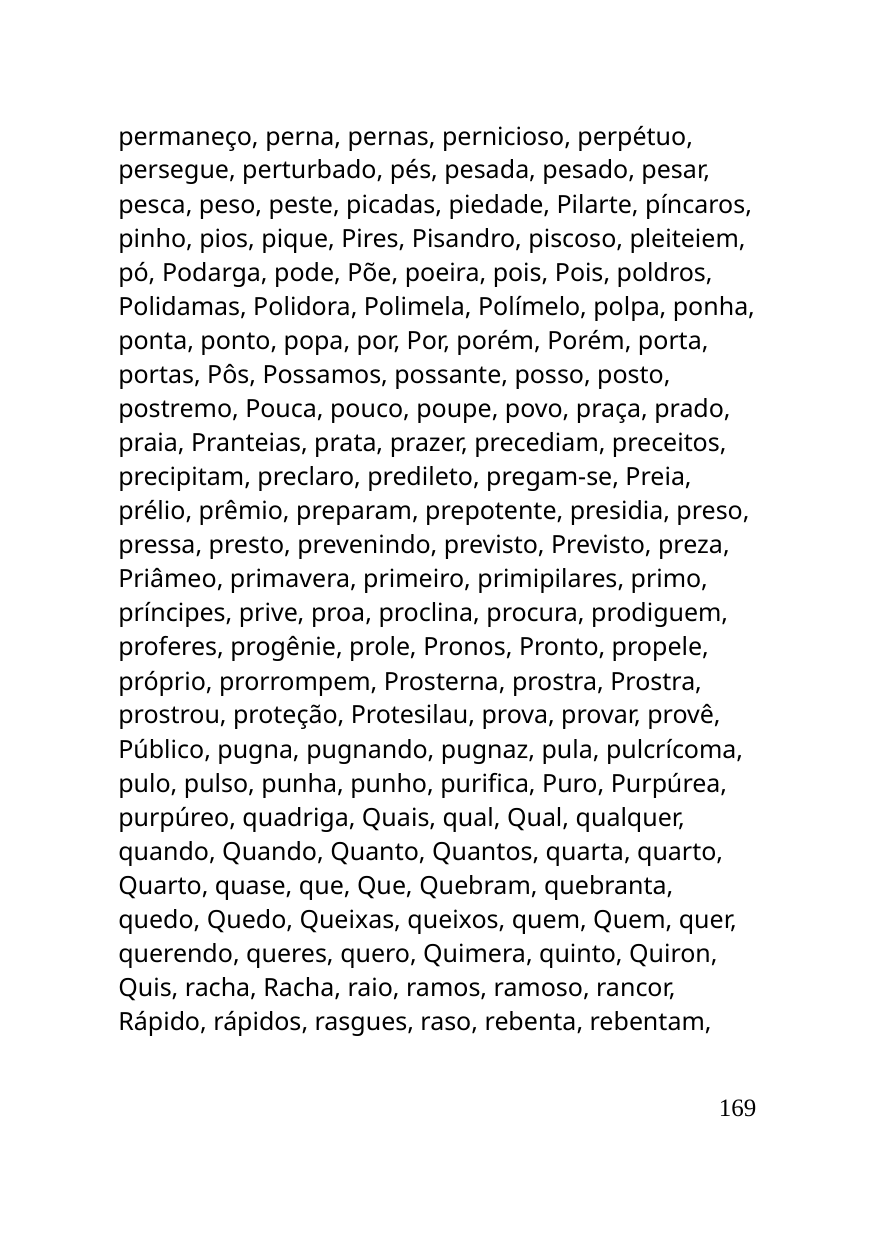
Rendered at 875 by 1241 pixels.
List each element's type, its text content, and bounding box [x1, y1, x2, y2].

text permaneço, perna, pernas, pernicioso, perpétuo, persegue, perturbado, pés, pesada, pesado, pesar, pesca, peso, peste, picadas, piedade, Pilarte, píncaros, pinho, pios, pique, Pires, Pisandro, piscoso, pleiteiem, pó, Podarga, pode, Põe, poeira, pois, Pois, poldros, Polidamas, Polidora, Polimela, Polímelo, polpa, ponha, ponta, ponto, popa, por, Por, porém, Porém, porta, portas, Pôs, Possamos, possante, posso, posto, postremo, Pouca, pouco, poupe, povo, praça, prado, praia, Pranteias, prata, prazer, precediam, preceitos, precipitam, preclaro, predileto, pregam-se, Preia, prélio, prêmio, preparam, prepotente, presidia, preso, pressa, presto, prevenindo, previsto, Previsto, preza, Priâmeo, primavera, primeiro, primipilares, primo, príncipes, prive, proa, proclina, procura, prodiguem, proferes, progênie, prole, Pronos, Pronto, propele, próprio, prorrompem, Prosterna, prostra, Prostra, prostrou, proteção, Protesilau, prova, provar, provê, Público, pugna, pugnando, pugnaz, pula, pulcrícoma, pulo, pulso, punha, punho, purifica, Puro, Purpúrea, purpúreo, quadriga, Quais, qual, Qual, qualquer, quando, Quando, Quanto, Quantos, quarta, quarto, Quarto, quase, que, Que, Quebram, quebranta, quedo, Quedo, Queixas, queixos, quem, Quem, quer, querendo, queres, quero, Quimera, quinto, Quiron, Quis, racha, Racha, raio, ramos, ramoso, rancor, Rápido, rápidos, rasgues, raso, rebenta, rebentam, [118, 118, 756, 1038]
